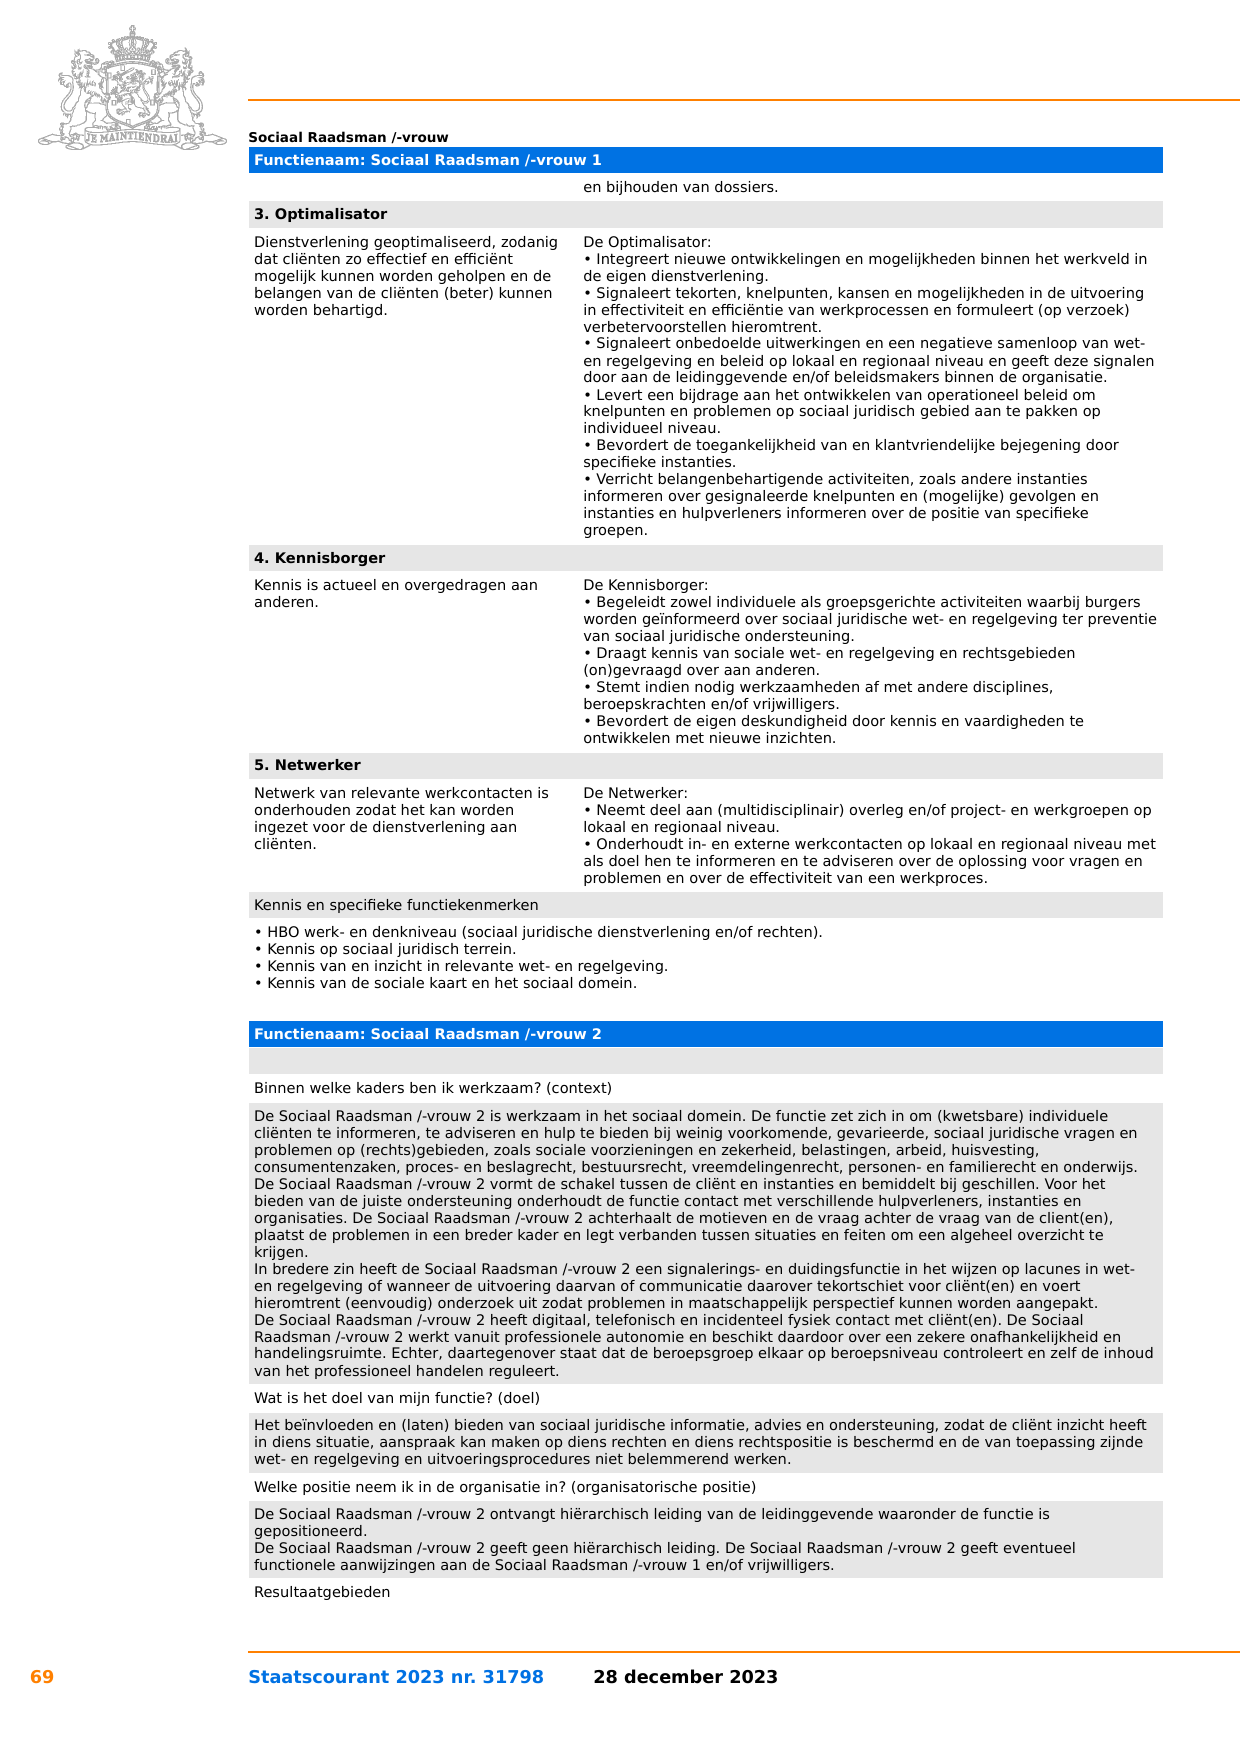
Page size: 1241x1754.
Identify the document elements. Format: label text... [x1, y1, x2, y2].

table_cell • HBO werk- en denkniveau (sociaal juridische dienstverlening en/of rechten). • Kennis op sociaal juridisch terrein. • Kennis van en inzicht in relevante wet- en regelgeving. • Kennis van de sociale kaart en het sociaal domein. [249, 920, 1163, 997]
table_cell Resultaatgebieden [249, 1580, 1163, 1606]
table_cell 5. Netwerker [249, 753, 1163, 779]
table_cell 4. Kennisborger [249, 545, 1163, 571]
table_cell Welke positie neem ik in de organisatie in? (organisatorische positie) [249, 1474, 1163, 1500]
table_cell Binnen welke kaders ben ik werkzaam? (context) [249, 1076, 1163, 1102]
table_header Sociaal Raadsman /-vrouw [248, 130, 1163, 146]
table_cell Het beïnvloeden en (laten) bieden van sociaal juridische informatie, advies en ondersteuning, zodat de cliënt inzicht heeft in diens situatie, aanspraak kan maken op diens rechten en diens rechtspositie is beschermd en de van toepassing zijnde wet- en regelgeving en uitvoeringsprocedures niet belemmerend werken. [249, 1413, 1163, 1473]
table_cell 3. Optimalisator [249, 201, 1163, 228]
table_cell De Kennisborger: • Begeleidt zowel individuele als groepsgerichte activiteiten waarbij burgers worden geïnformeerd over sociaal juridische wet- en regelgeving ter preventie van sociaal juridische ondersteuning. • Draagt kennis van sociale wet- en regelgeving en rechtsgebieden (on)gevraagd over aan anderen. • Stemt indien nodig werkzaamheden af met andere disciplines, beroepskrachten en/of vrijwilligers. • Bevordert de eigen deskundigheid door kennis en vaardigheden te ontwikkelen met nieuwe inzichten. [578, 572, 1163, 751]
picture [38, 25, 227, 150]
table_header Functienaam: Sociaal Raadsman /-vrouw 2 [249, 1021, 1163, 1047]
table_cell De Optimalisator: • Integreert nieuwe ontwikkelingen en mogelijkheden binnen het werkveld in de eigen dienstverlening. • Signaleert tekorten, knelpunten, kansen en mogelijkheden in de uitvoering in effectiviteit en efficiëntie van werkprocessen en formuleert (op verzoek) verbetervoorstellen hieromtrent. • Signaleert onbedoelde uitwerkingen en een negatieve samenloop van wet- en regelgeving en beleid op lokaal en regionaal niveau en geeft deze signalen door aan de leidinggevende en/of beleidsmakers binnen de organisatie. • Levert een bijdrage aan het ontwikkelen van operationeel beleid om knelpunten en problemen op sociaal juridisch gebied aan te pakken op individueel niveau. • Bevordert de toegankelijkheid van en klantvriendelijke bejegening door specifieke instanties. • Verricht belangenbehartigende activiteiten, zoals andere instanties informeren over gesignaleerde knelpunten en (mogelijke) gevolgen en instanties en hulpverleners informeren over de positie van specifieke groepen. [578, 229, 1163, 544]
table_cell Dienstverlening geoptimaliseerd, zodanig dat cliënten zo effectief en efficiënt mogelijk kunnen worden geholpen en de belangen van de cliënten (beter) kunnen worden behartigd. [249, 229, 577, 544]
table_cell Kennis en specifieke functiekenmerken [249, 892, 1163, 918]
table_cell [249, 1048, 1163, 1074]
table_cell De Sociaal Raadsman /-vrouw 2 ontvangt hiërarchisch leiding van de leidinggevende waaronder de functie is gepositioneerd. De Sociaal Raadsman /-vrouw 2 geeft geen hiërarchisch leiding. De Sociaal Raadsman /-vrouw 2 geeft eventueel functionele aanwijzingen aan de Sociaal Raadsman /-vrouw 1 en/of vrijwilligers. [249, 1501, 1163, 1578]
table_cell [249, 174, 577, 200]
table_cell en bijhouden van dossiers. [578, 174, 1163, 200]
table_cell De Netwerker: • Neemt deel aan (multidisciplinair) overleg en/of project- en werkgroepen op lokaal en regionaal niveau. • Onderhoudt in- en externe werkcontacten op lokaal en regionaal niveau met als doel hen te informeren en te adviseren over de oplossing voor vragen en problemen en over de effectiviteit van een werkproces. [578, 780, 1163, 891]
table_cell Functienaam: Sociaal Raadsman /-vrouw 1 [249, 147, 1163, 173]
table_cell De Sociaal Raadsman /-vrouw 2 is werkzaam in het sociaal domein. De functie zet zich in om (kwetsbare) individuele cliënten te informeren, te adviseren en hulp te bieden bij weinig voorkomende, gevarieerde, sociaal juridische vragen en problemen op (rechts)gebieden, zoals sociale voorzieningen en zekerheid, belastingen, arbeid, huisvesting, consumentenzaken, proces- en beslagrecht, bestuursrecht, vreemdelingenrecht, personen- en familierecht en onderwijs. De Sociaal Raadsman /-vrouw 2 vormt de schakel tussen de cliënt en instanties en bemiddelt bij geschillen. Voor het bieden van de juiste ondersteuning onderhoudt de functie contact met verschillende hulpverleners, instanties en organisaties. De Sociaal Raadsman /-vrouw 2 achterhaalt de motieven en de vraag achter de vraag van de client(en), plaatst de problemen in een breder kader en legt verbanden tussen situaties en feiten om een algeheel overzicht te krijgen. In bredere zin heeft de Sociaal Raadsman /-vrouw 2 een signalerings- en duidingsfunctie in het wijzen op lacunes in wet- en regelgeving of wanneer de uitvoering daarvan of communicatie daarover tekortschiet voor cliënt(en) en voert hieromtrent (eenvoudig) onderzoek uit zodat problemen in maatschappelijk perspectief kunnen worden aangepakt. De Sociaal Raadsman /-vrouw 2 heeft digitaal, telefonisch en incidenteel fysiek contact met cliënt(en). De Sociaal Raadsman /-vrouw 2 werkt vanuit professionele autonomie en beschikt daardoor over een zekere onafhankelijkheid en handelingsruimte. Echter, daartegenover staat dat de beroepsgroep elkaar op beroepsniveau controleert en zelf de inhoud van het professioneel handelen reguleert. [249, 1103, 1163, 1384]
table_cell Netwerk van relevante werkcontacten is onderhouden zodat het kan worden ingezet voor de dienstverlening aan cliënten. [249, 780, 577, 891]
table_cell Kennis is actueel en overgedragen aan anderen. [249, 572, 577, 751]
table_cell Wat is het doel van mijn functie? (doel) [249, 1385, 1163, 1411]
